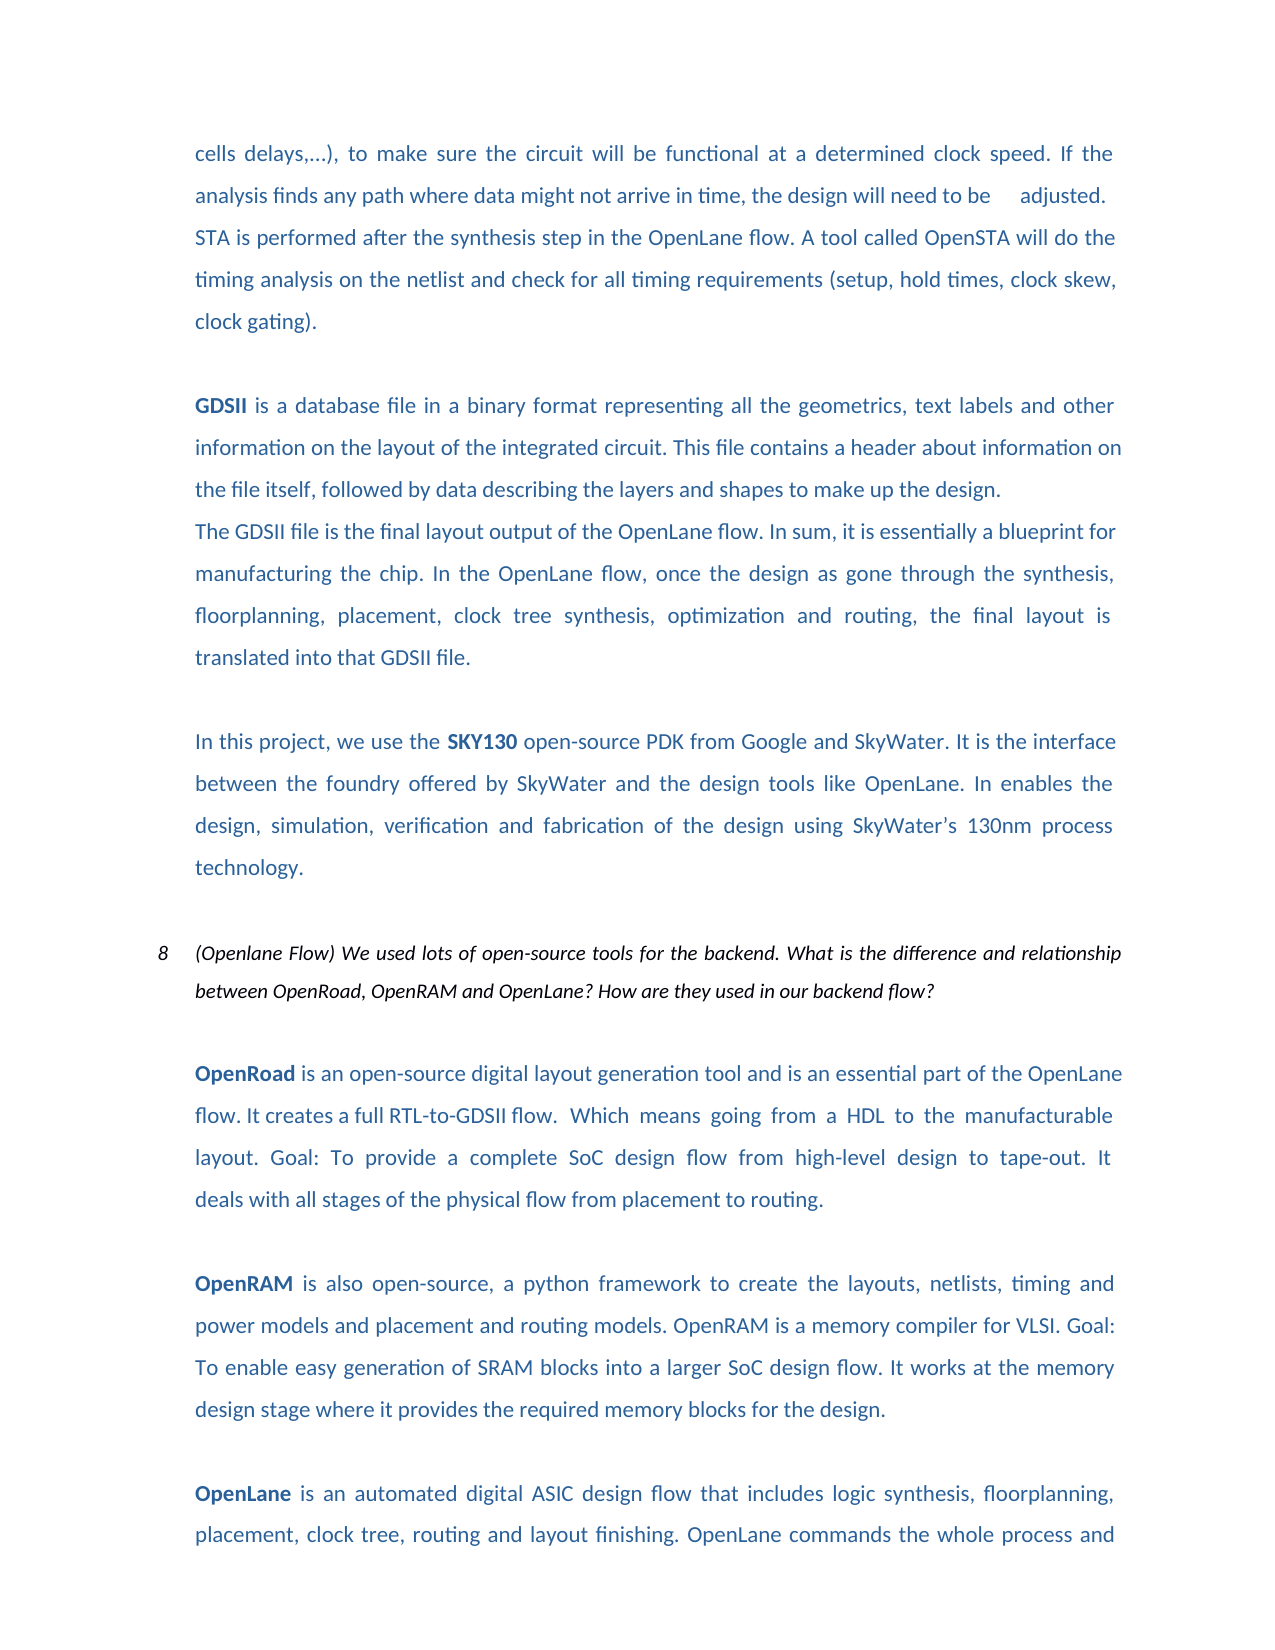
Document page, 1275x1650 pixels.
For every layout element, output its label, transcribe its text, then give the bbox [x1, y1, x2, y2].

text The GDSII file is the final layout output of the OpenLane flow. In sum, it is essentially a blueprint for manufacturing the chip. In the OpenLane flow, once the design as gone through the synthesis, floorplanning, placement, clock tree synthesis, optimization and routing, the final layout is translated into that GDSII file. [120, 517, 1124, 671]
text STA is performed after the synthesis step in the OpenLane flow. A tool called OpenSTA will do the timing analysis on the netlist and check for all timing requirements (setup, hold times, clock skew, clock gating). [120, 223, 1124, 335]
text OpenLane is an automated digital ASIC design flow that includes logic synthesis, floorplanning, placement, clock tree, routing and layout finishing. OpenLane commands the whole process and [120, 1479, 1124, 1549]
text OpenRAM is also open-source, a python framework to create the layouts, netlists, timing and power models and placement and routing models. OpenRAM is a memory compiler for VLSI. Goal: To enable easy generation of SRAM blocks into a larger SoC design flow. It works at the memory design stage where it provides the required memory blocks for the design. [120, 1269, 1124, 1423]
text OpenRoad is an open-source digital layout generation tool and is an essential part of the OpenLane flow. It creates a full RTL-to-GDSII flow. Which means going from a HDL to the manufacturable layout. Goal: To provide a complete SoC design flow from high-level design to tape-out. It deals with all stages of the physical flow from placement to routing. [120, 1059, 1124, 1213]
text cells delays,...), to make sure the circuit will be functional at a determined clock speed. If the analysis finds any path where data might not arrive in time, the design will need to be adjusted. [120, 139, 1124, 209]
text In this project, we use the SKY130 open-source PDK from Google and SkyWater. It is the interface between the foundry offered by SkyWater and the design tools like OpenLane. In enables the design, simulation, verification and fabrication of the design using SkyWater’s 130nm process technology. [120, 727, 1124, 881]
list (Openlane Flow) We used lots of open-source tools for the backend. What is the difference and relationship between OpenRoad, OpenRAM and OpenLane? How are they used in our backend flow? [157, 941, 1124, 1004]
text GDSII is a database file in a binary format representing all the geometrics, text labels and other information on the layout of the integrated circuit. This file contains a header about information on the file itself, followed by data describing the layers and shapes to make up the design. [120, 391, 1124, 503]
